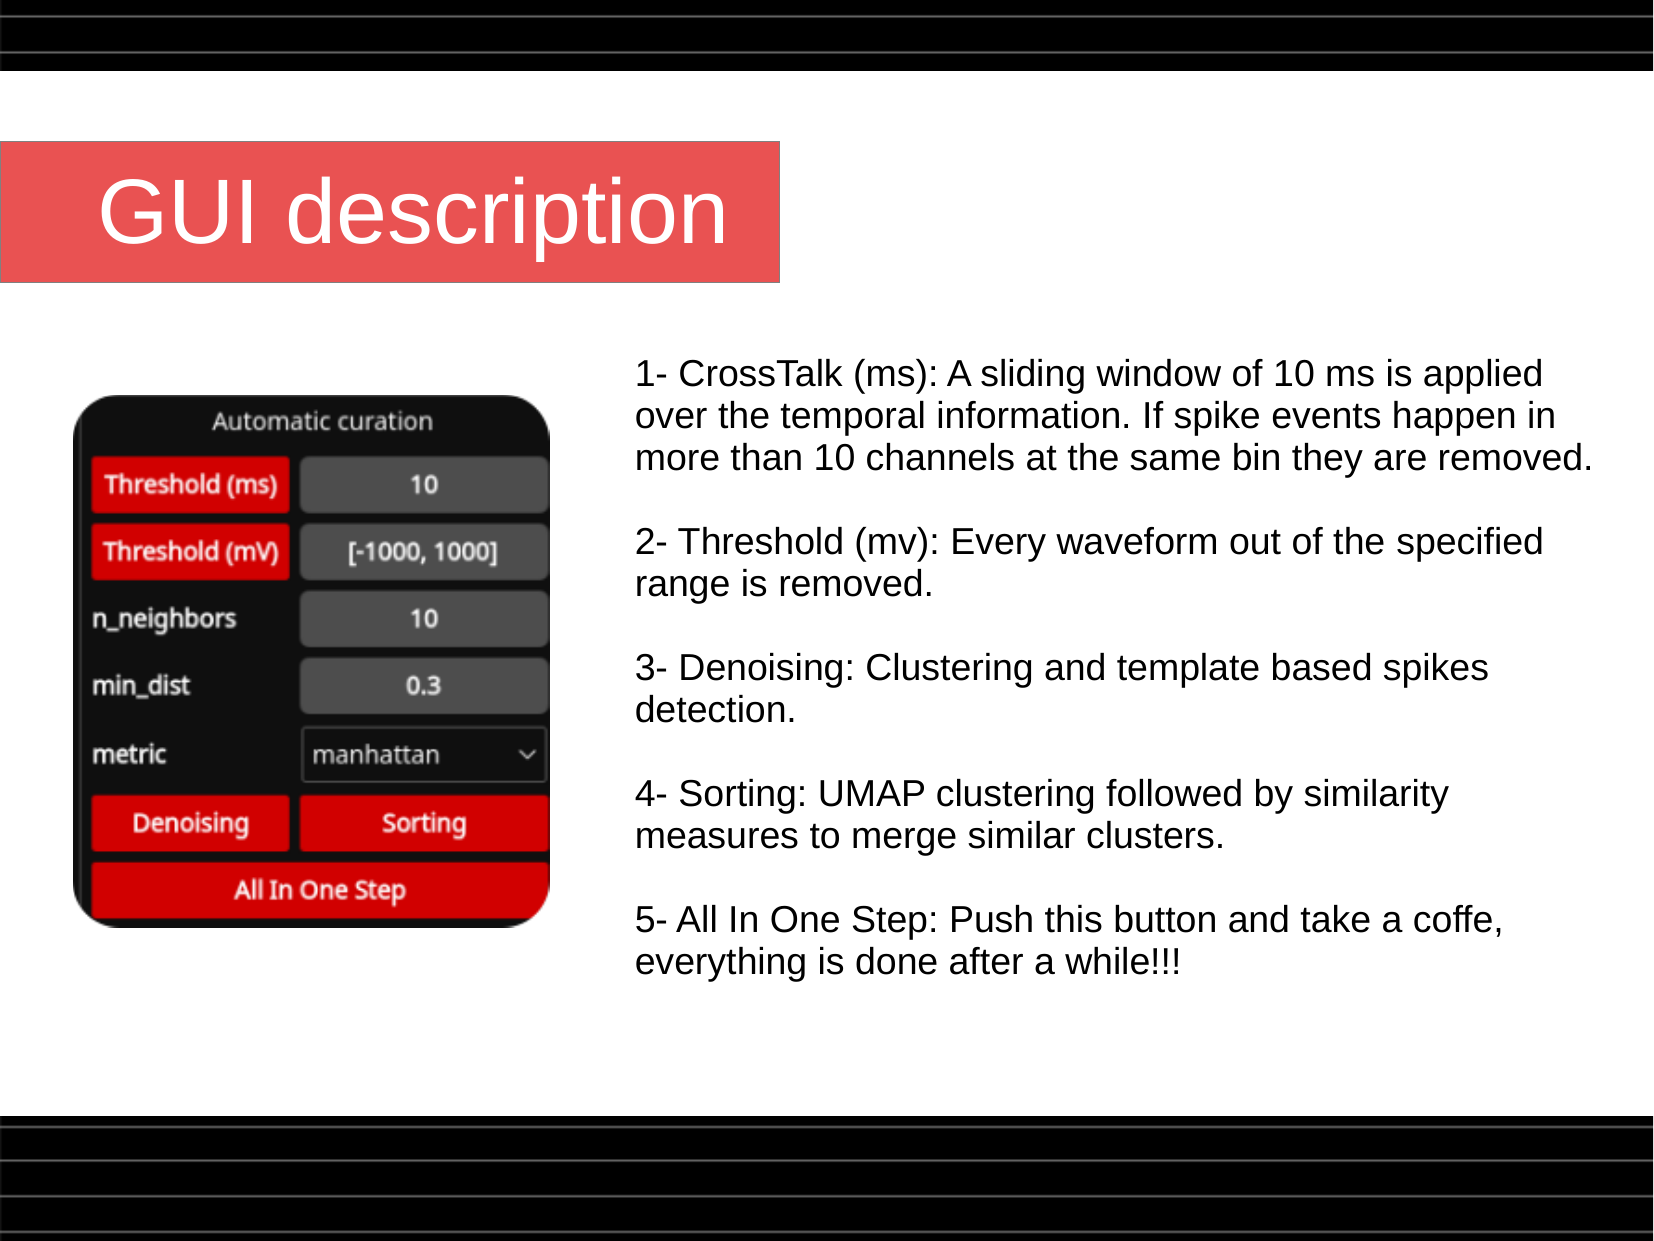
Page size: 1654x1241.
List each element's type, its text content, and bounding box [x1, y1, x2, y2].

picture [0, 0, 1654, 71]
text_box GUI description [82, 153, 780, 271]
picture [0, 1116, 1654, 1241]
text_box 1- CrossTalk (ms): A sliding window of 10 ms is applied over the temporal information. If spike events happen in more than 10 channels at the same bin they are removed. 2- Threshold (mv): Every waveform out of the specified range is removed. 3- Denoising: Clustering and template based spikes detection. 4- Sorting: UMAP clustering followed by similarity measures to merge similar clusters. 5- All In One Step: Push this button and take a coffe, everything is done after a while!!! [620, 345, 1625, 1033]
text_box [0, 141, 780, 283]
picture [73, 395, 550, 928]
